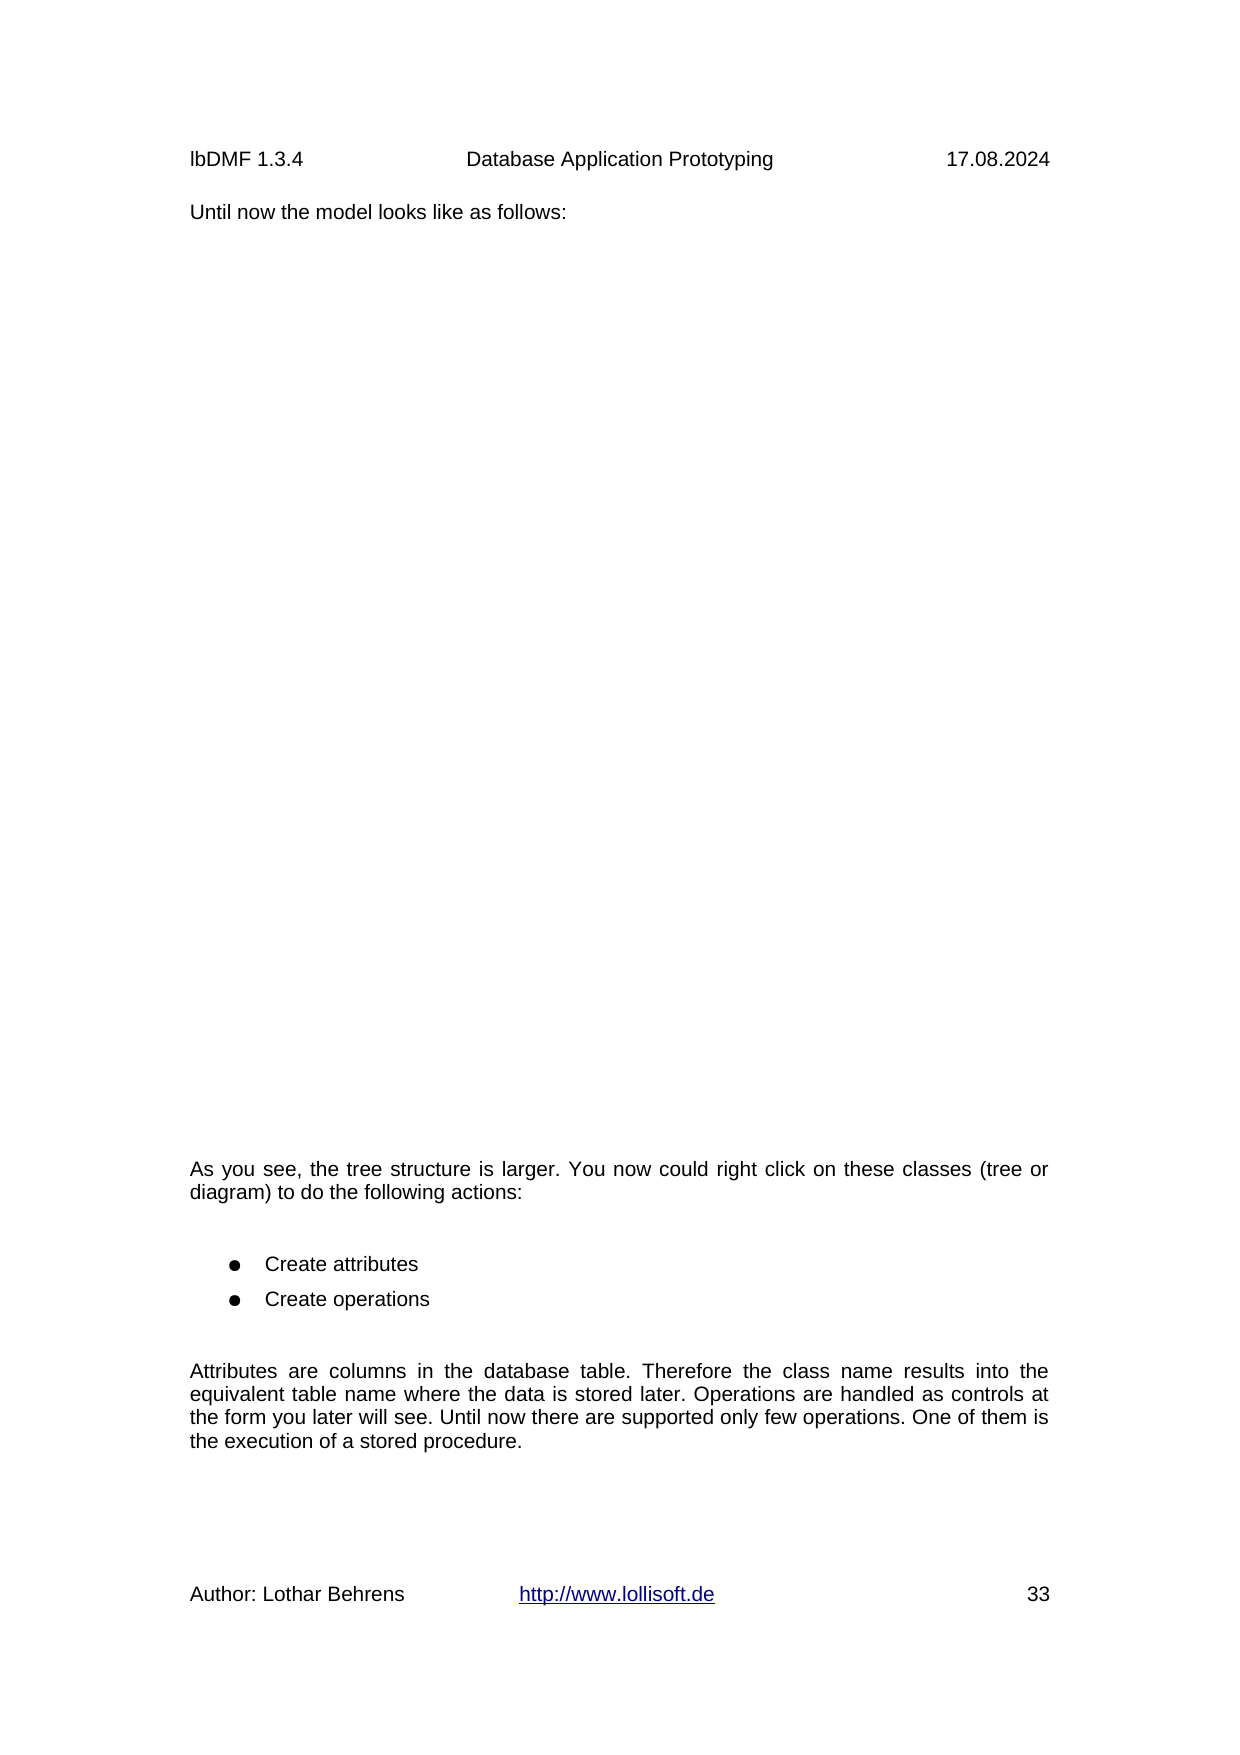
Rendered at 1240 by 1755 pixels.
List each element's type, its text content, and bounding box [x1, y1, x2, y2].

text Attributes are columns in the database table. Therefore the class name results into the equivalent table name where the data is stored later. Operations are handled as controls at the form you later will see. Until now there are supported only few operations. One of them is the execution of a stored procedure. [189, 1359, 1050, 1452]
list Create operations [227, 1288, 1050, 1311]
text As you see, the tree structure is larger. You now could right click on these classes (tree or diagram) to do the following actions: [189, 1158, 1050, 1204]
text Until now the model looks like as follows: [189, 201, 1050, 224]
list Create attributes [227, 1252, 1050, 1276]
